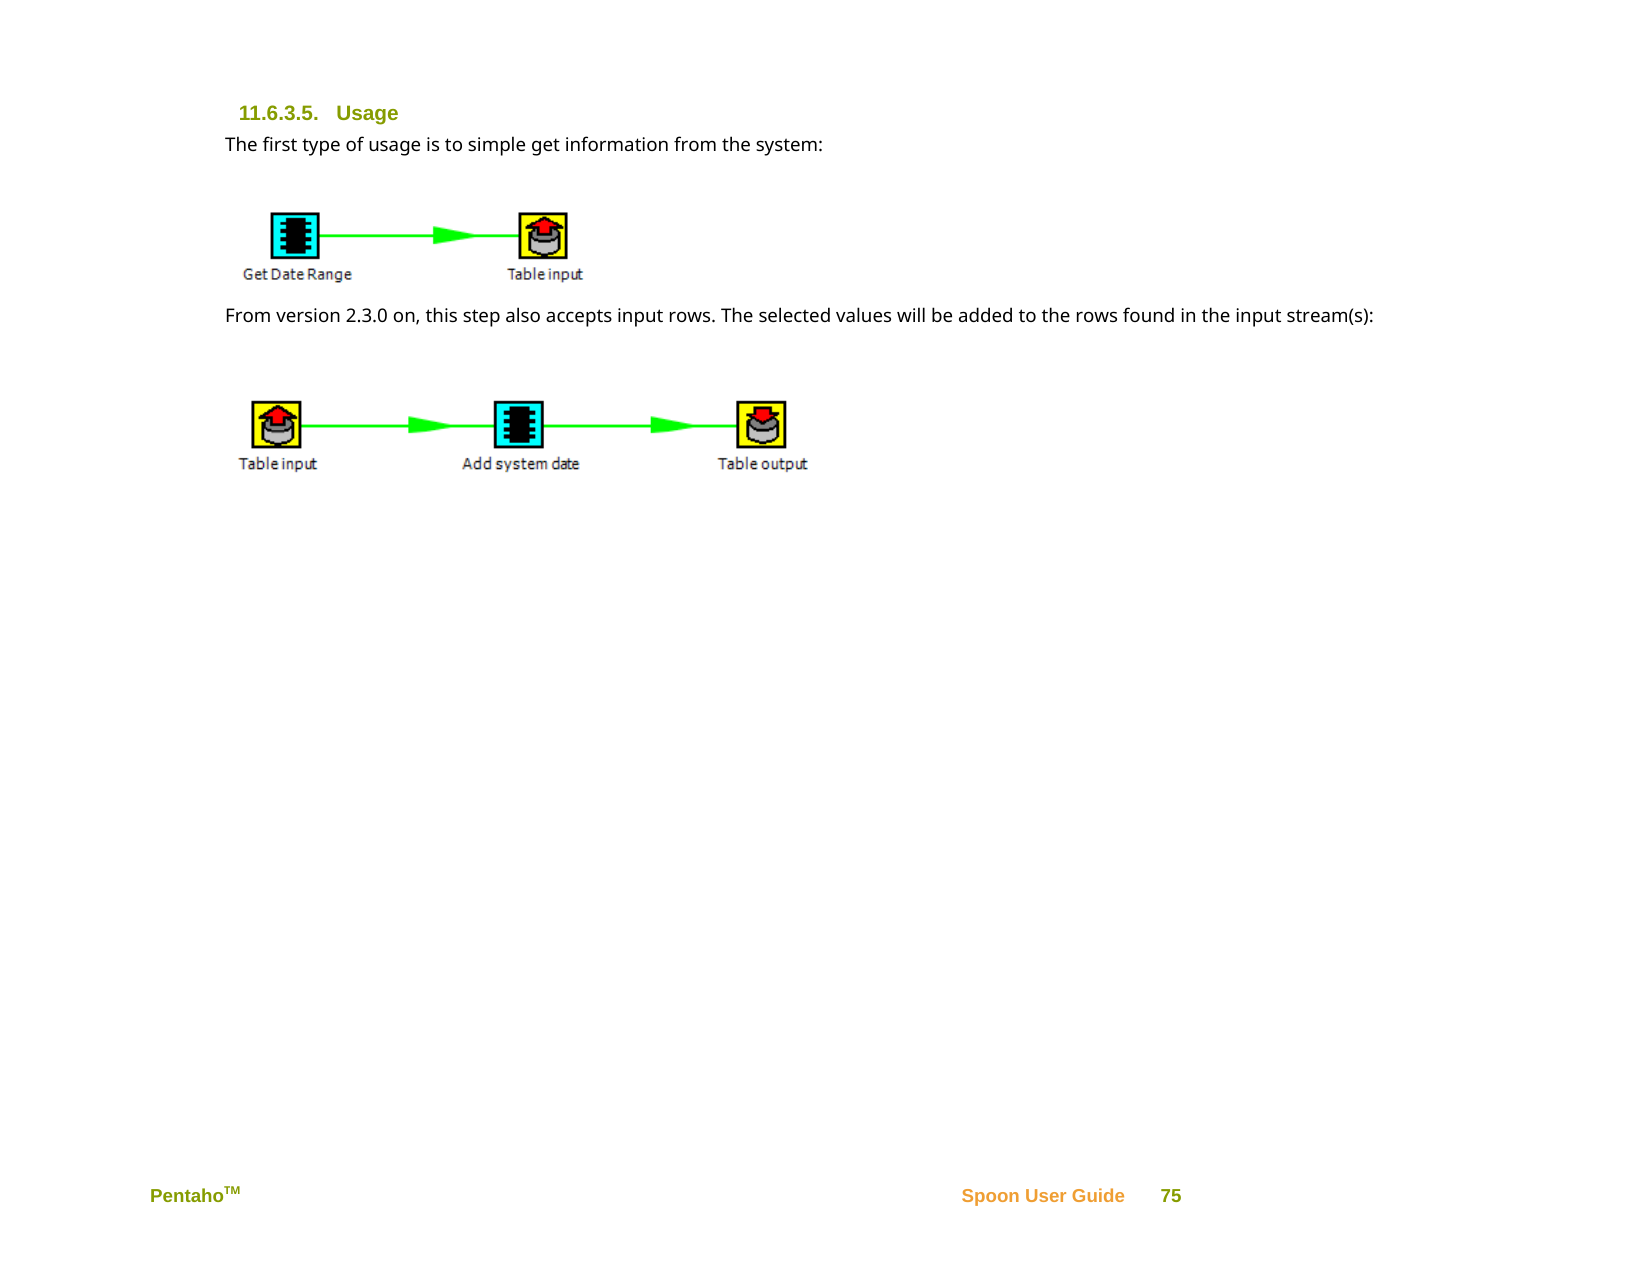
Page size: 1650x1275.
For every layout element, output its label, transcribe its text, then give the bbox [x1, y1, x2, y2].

text From version 2.3.0 on, this step also accepts input rows. The selected values will be added to the rows found in the input stream(s): [225, 187, 1500, 328]
subtitle Usage [239, 93, 1500, 128]
text The first type of usage is to simple get information from the system: [225, 128, 1500, 158]
